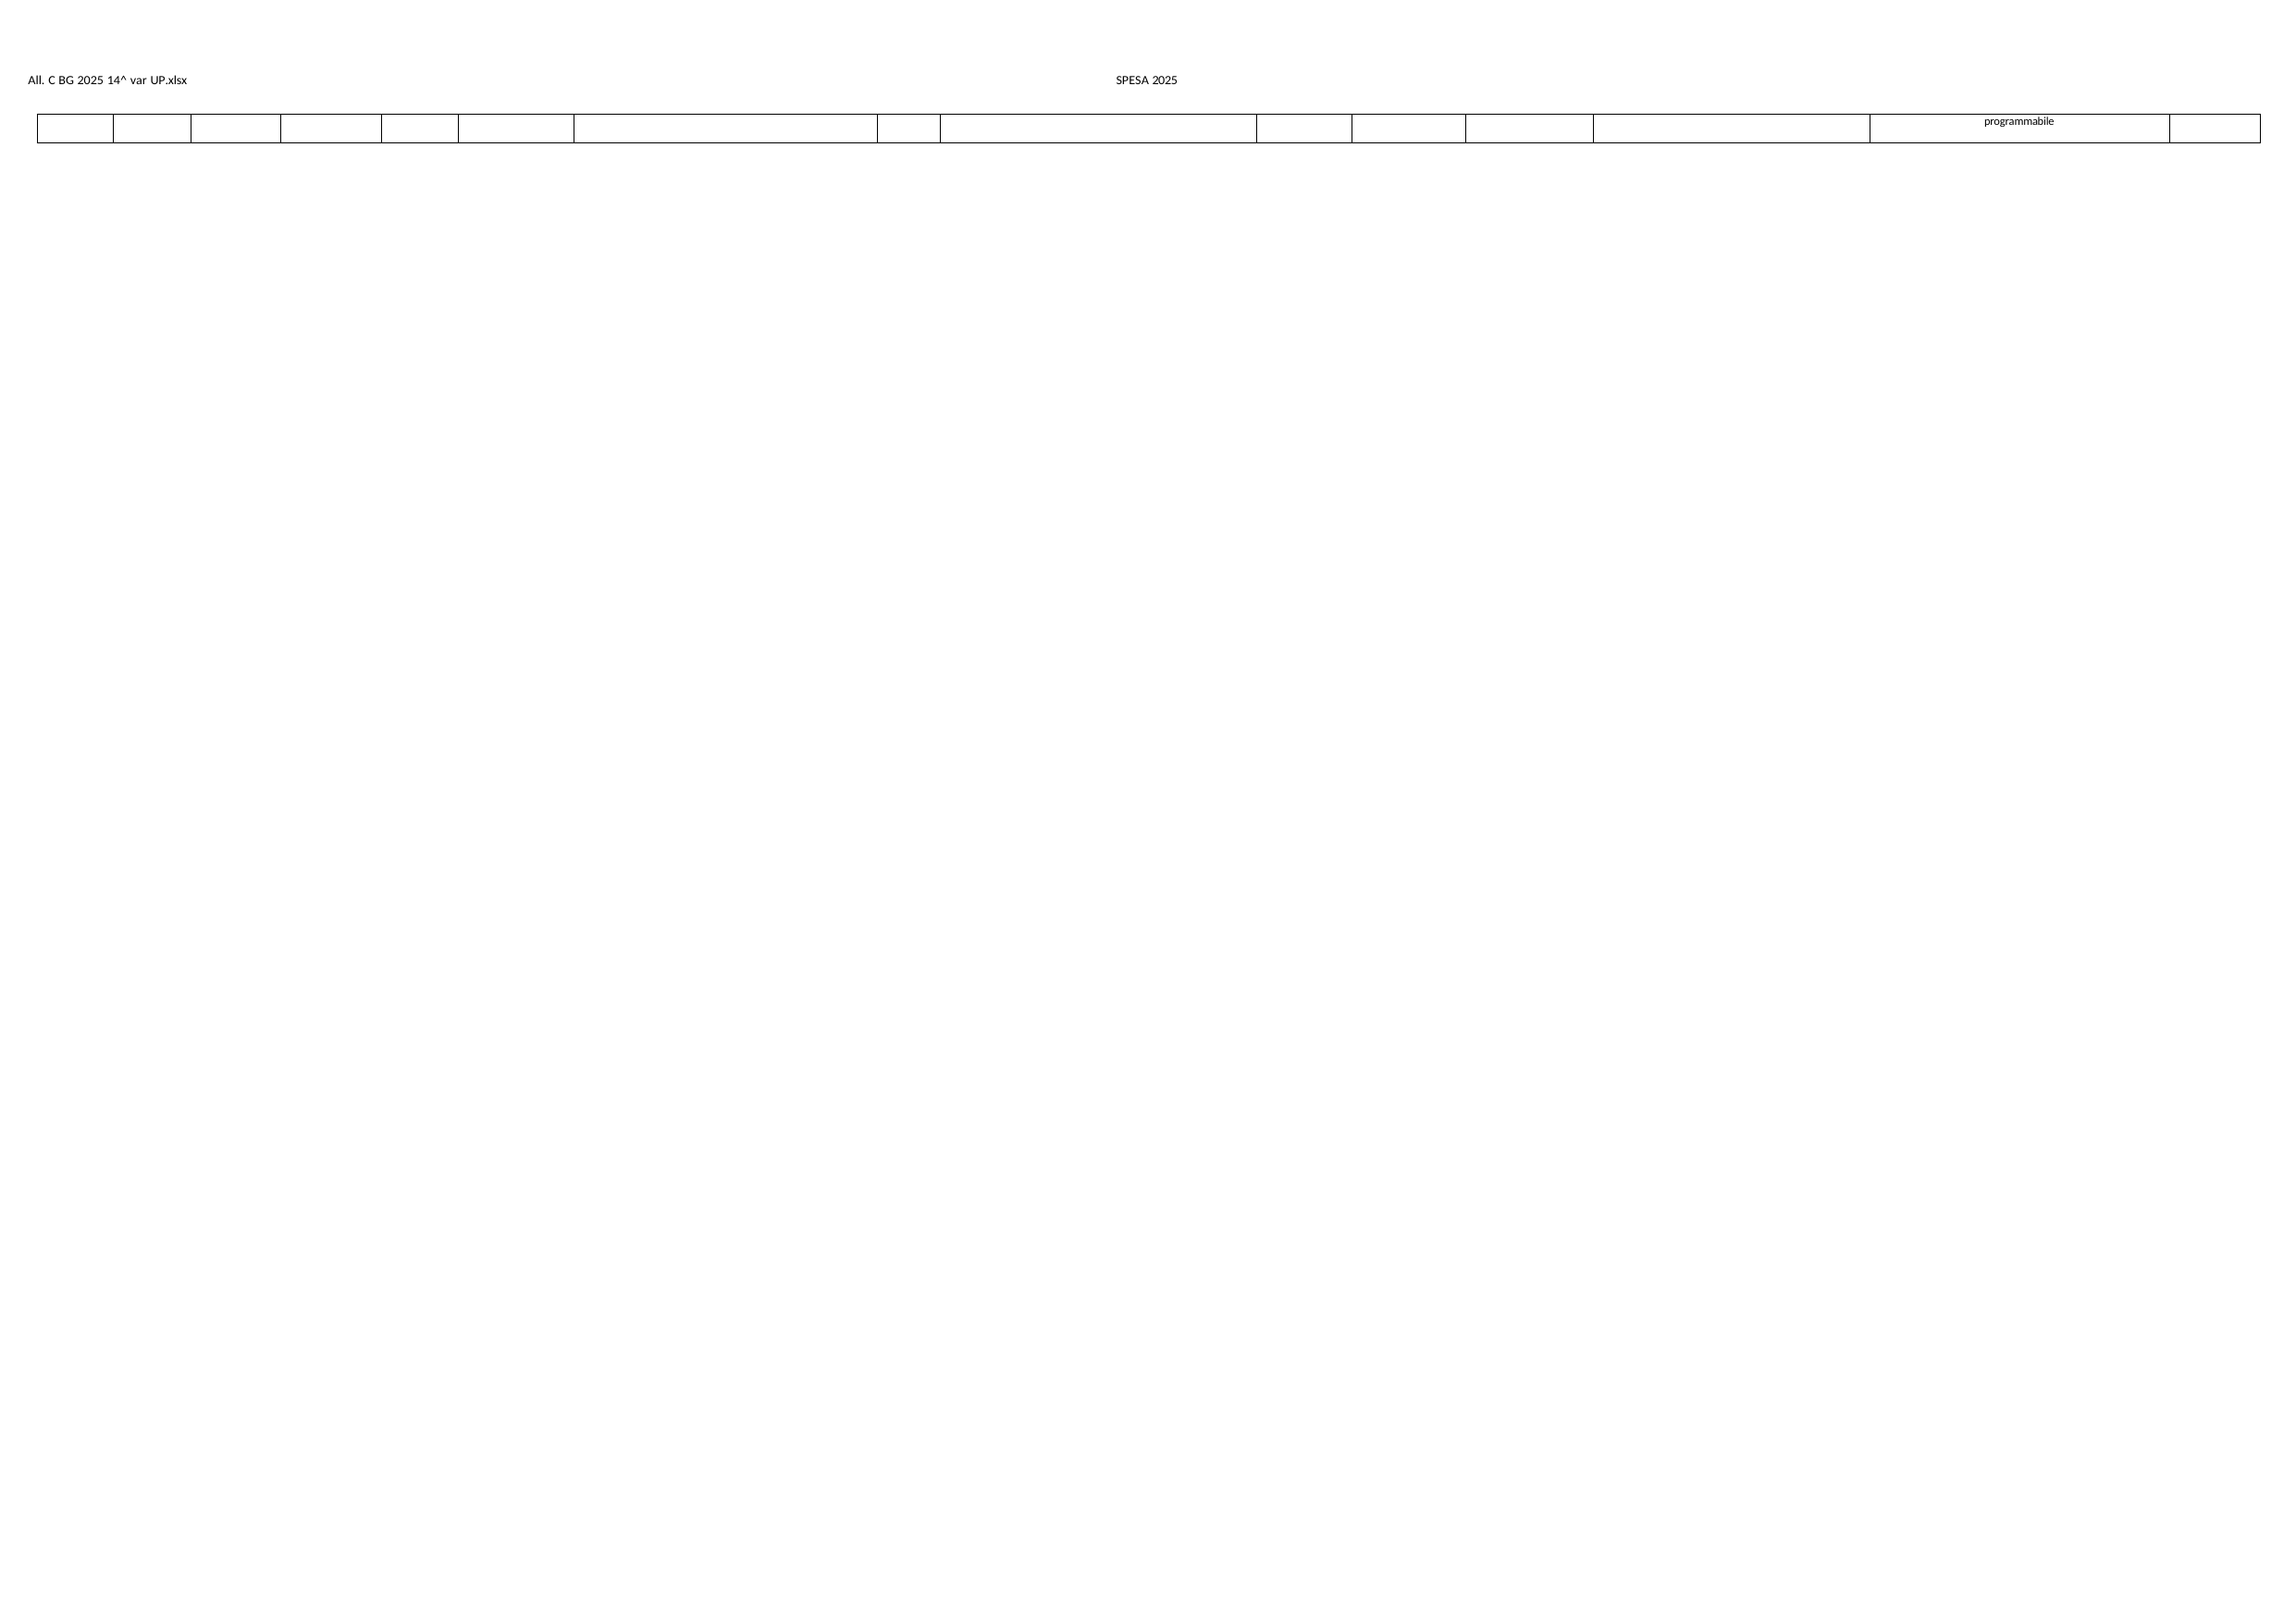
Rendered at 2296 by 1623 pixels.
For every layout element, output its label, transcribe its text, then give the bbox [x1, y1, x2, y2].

table_cell programmabile [1870, 115, 2169, 142]
table_cell [281, 115, 381, 142]
table_cell [114, 115, 191, 142]
table_cell [1594, 115, 1870, 142]
table_cell [38, 115, 113, 142]
table_cell [191, 115, 280, 142]
table_cell [459, 115, 574, 142]
table_cell [2170, 115, 2260, 142]
table_cell [574, 115, 877, 142]
table_cell [941, 115, 1256, 142]
table_cell [382, 115, 458, 142]
table_cell [878, 115, 940, 142]
table_cell [1466, 115, 1593, 142]
table_cell [1352, 115, 1465, 142]
table_cell [1257, 115, 1352, 142]
